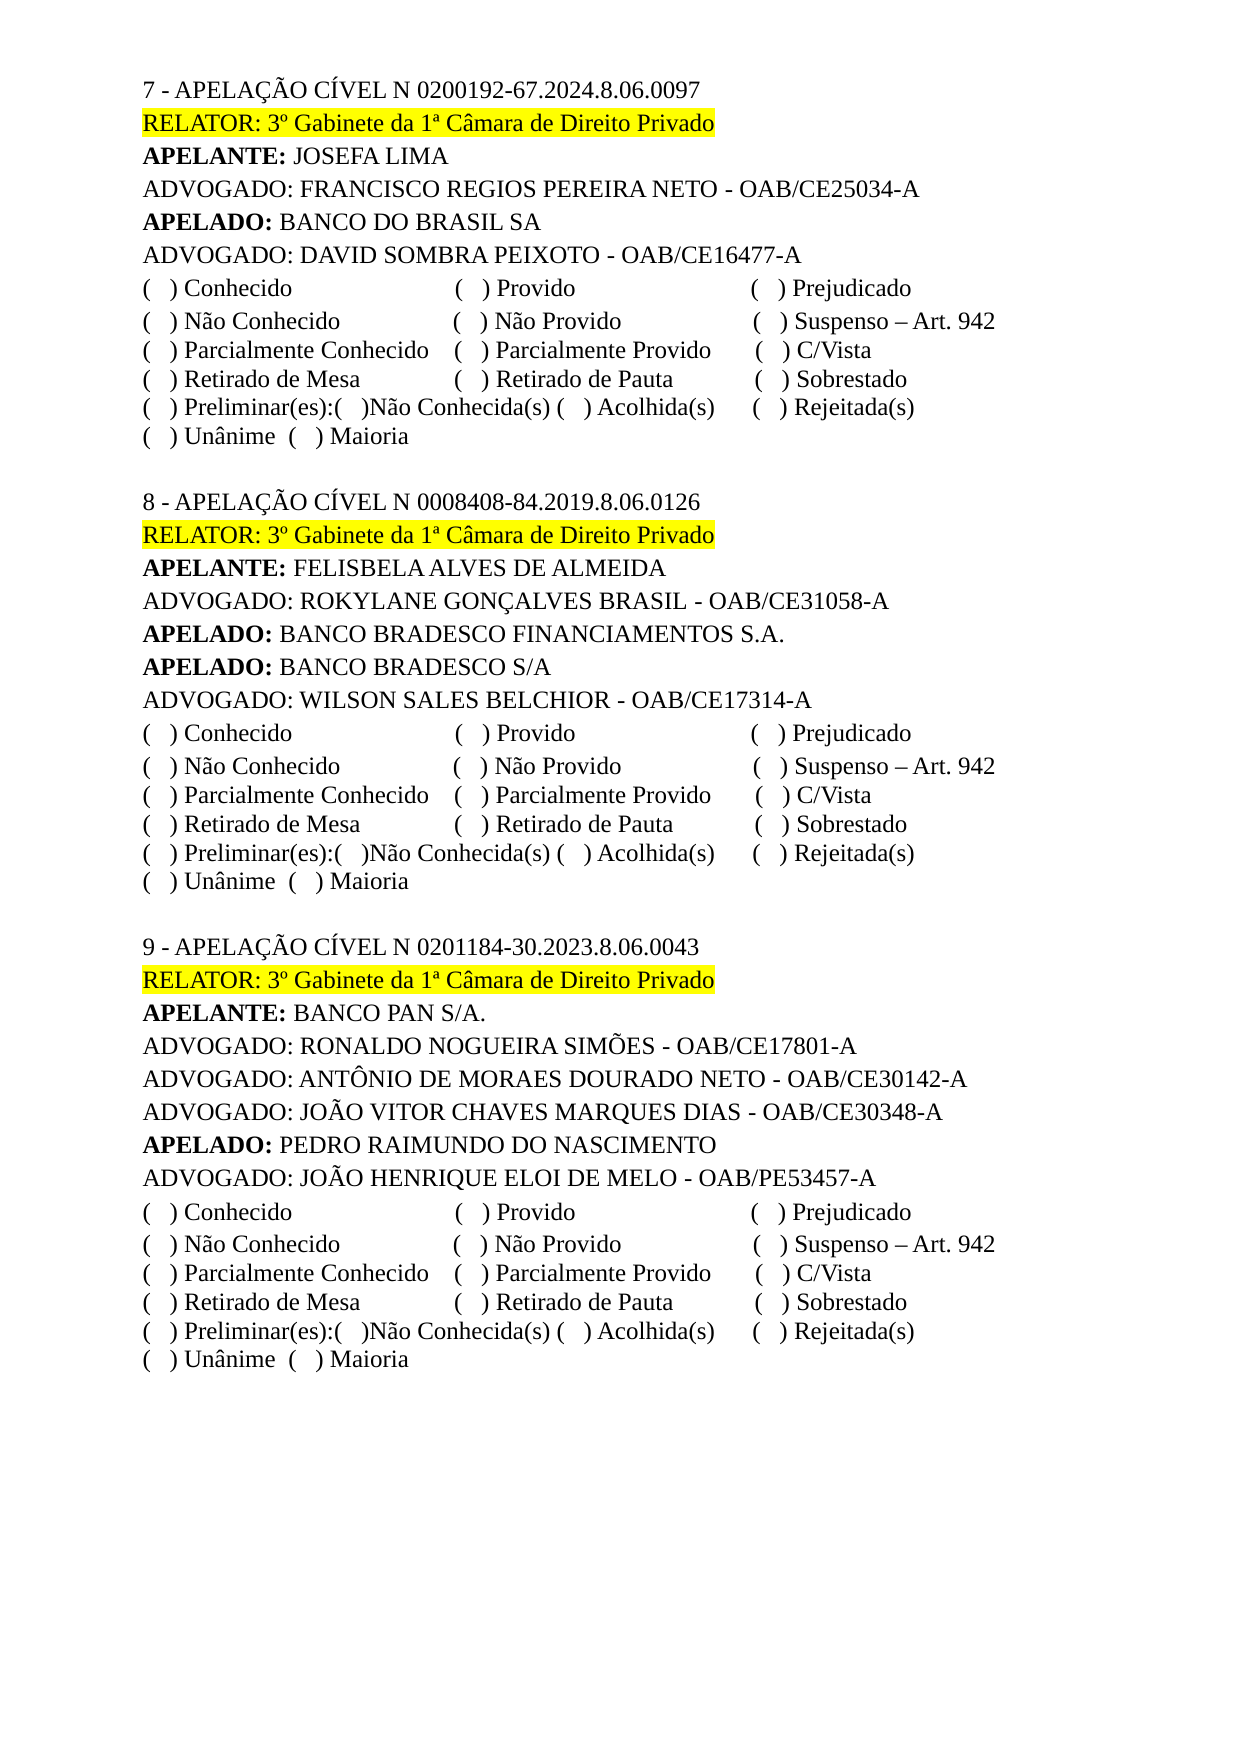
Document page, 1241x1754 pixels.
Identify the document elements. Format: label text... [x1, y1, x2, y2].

text ( ) Parcialmente Conhecido ( ) Parcialmente Provido ( ) C/Vista [142, 780, 1158, 809]
text ( ) Unânime ( ) Maioria [142, 1344, 1141, 1472]
text ( ) Parcialmente Conhecido ( ) Parcialmente Provido ( ) C/Vista [142, 335, 1158, 364]
text 7 - APELAÇÃO CÍVEL N 0200192-67.2024.8.06.0097 RELATOR: 3º Gabinete da 1ª Câmara de Direito Privado APELANTE: JOSEFA LIMA ADVOGADO: FRANCISCO REGIOS PEREIRA NETO - OAB/CE25034-A APELADO: BANCO DO BRASIL SA ADVOGADO: DAVID SOMBRA PEIXOTO - OAB/CE16477-A ( ) Conhecido ( ) Provido ( ) Prejudicado [142, 75, 1141, 302]
text ( ) Retirado de Mesa ( ) Retirado de Pauta ( ) Sobrestado [142, 809, 1158, 838]
text ( ) Unânime ( ) Maioria 8 - APELAÇÃO CÍVEL N 0008408-84.2019.8.06.0126 RELATOR: 3º Gabinete da 1ª Câmara de Direito Privado APELANTE: FELISBELA ALVES DE ALMEIDA ADVOGADO: ROKYLANE GONÇALVES BRASIL - OAB/CE31058-A APELADO: BANCO BRADESCO FINANCIAMENTOS S.A. APELADO: BANCO BRADESCO S/A ADVOGADO: WILSON SALES BELCHIOR - OAB/CE17314-A ( ) Conhecido ( ) Provido ( ) Prejudicado [142, 421, 1141, 747]
text ( ) Preliminar(es):( )Não Conhecida(s) ( ) Acolhida(s) ( ) Rejeitada(s) [142, 392, 1158, 421]
text ( ) Não Conhecido ( ) Não Provido ( ) Suspenso – Art. 942 [142, 306, 1158, 335]
text ( ) Retirado de Mesa ( ) Retirado de Pauta ( ) Sobrestado [142, 364, 1158, 392]
text ( ) Retirado de Mesa ( ) Retirado de Pauta ( ) Sobrestado [142, 1287, 1158, 1316]
text ( ) Não Conhecido ( ) Não Provido ( ) Suspenso – Art. 942 [142, 751, 1158, 780]
text ( ) Unânime ( ) Maioria 9 - APELAÇÃO CÍVEL N 0201184-30.2023.8.06.0043 RELATOR: 3º Gabinete da 1ª Câmara de Direito Privado APELANTE: BANCO PAN S/A. ADVOGADO: RONALDO NOGUEIRA SIMÕES - OAB/CE17801-A ADVOGADO: ANTÔNIO DE MORAES DOURADO NETO - OAB/CE30142-A ADVOGADO: JOÃO VITOR CHAVES MARQUES DIAS - OAB/CE30348-A APELADO: PEDRO RAIMUNDO DO NASCIMENTO ADVOGADO: JOÃO HENRIQUE ELOI DE MELO - OAB/PE53457-A ( ) Conhecido ( ) Provido ( ) Prejudicado [142, 866, 1141, 1225]
text ( ) Preliminar(es):( )Não Conhecida(s) ( ) Acolhida(s) ( ) Rejeitada(s) [142, 1316, 1158, 1344]
text ( ) Preliminar(es):( )Não Conhecida(s) ( ) Acolhida(s) ( ) Rejeitada(s) [142, 838, 1158, 866]
text ( ) Não Conhecido ( ) Não Provido ( ) Suspenso – Art. 942 [142, 1229, 1158, 1258]
text ( ) Parcialmente Conhecido ( ) Parcialmente Provido ( ) C/Vista [142, 1258, 1158, 1287]
